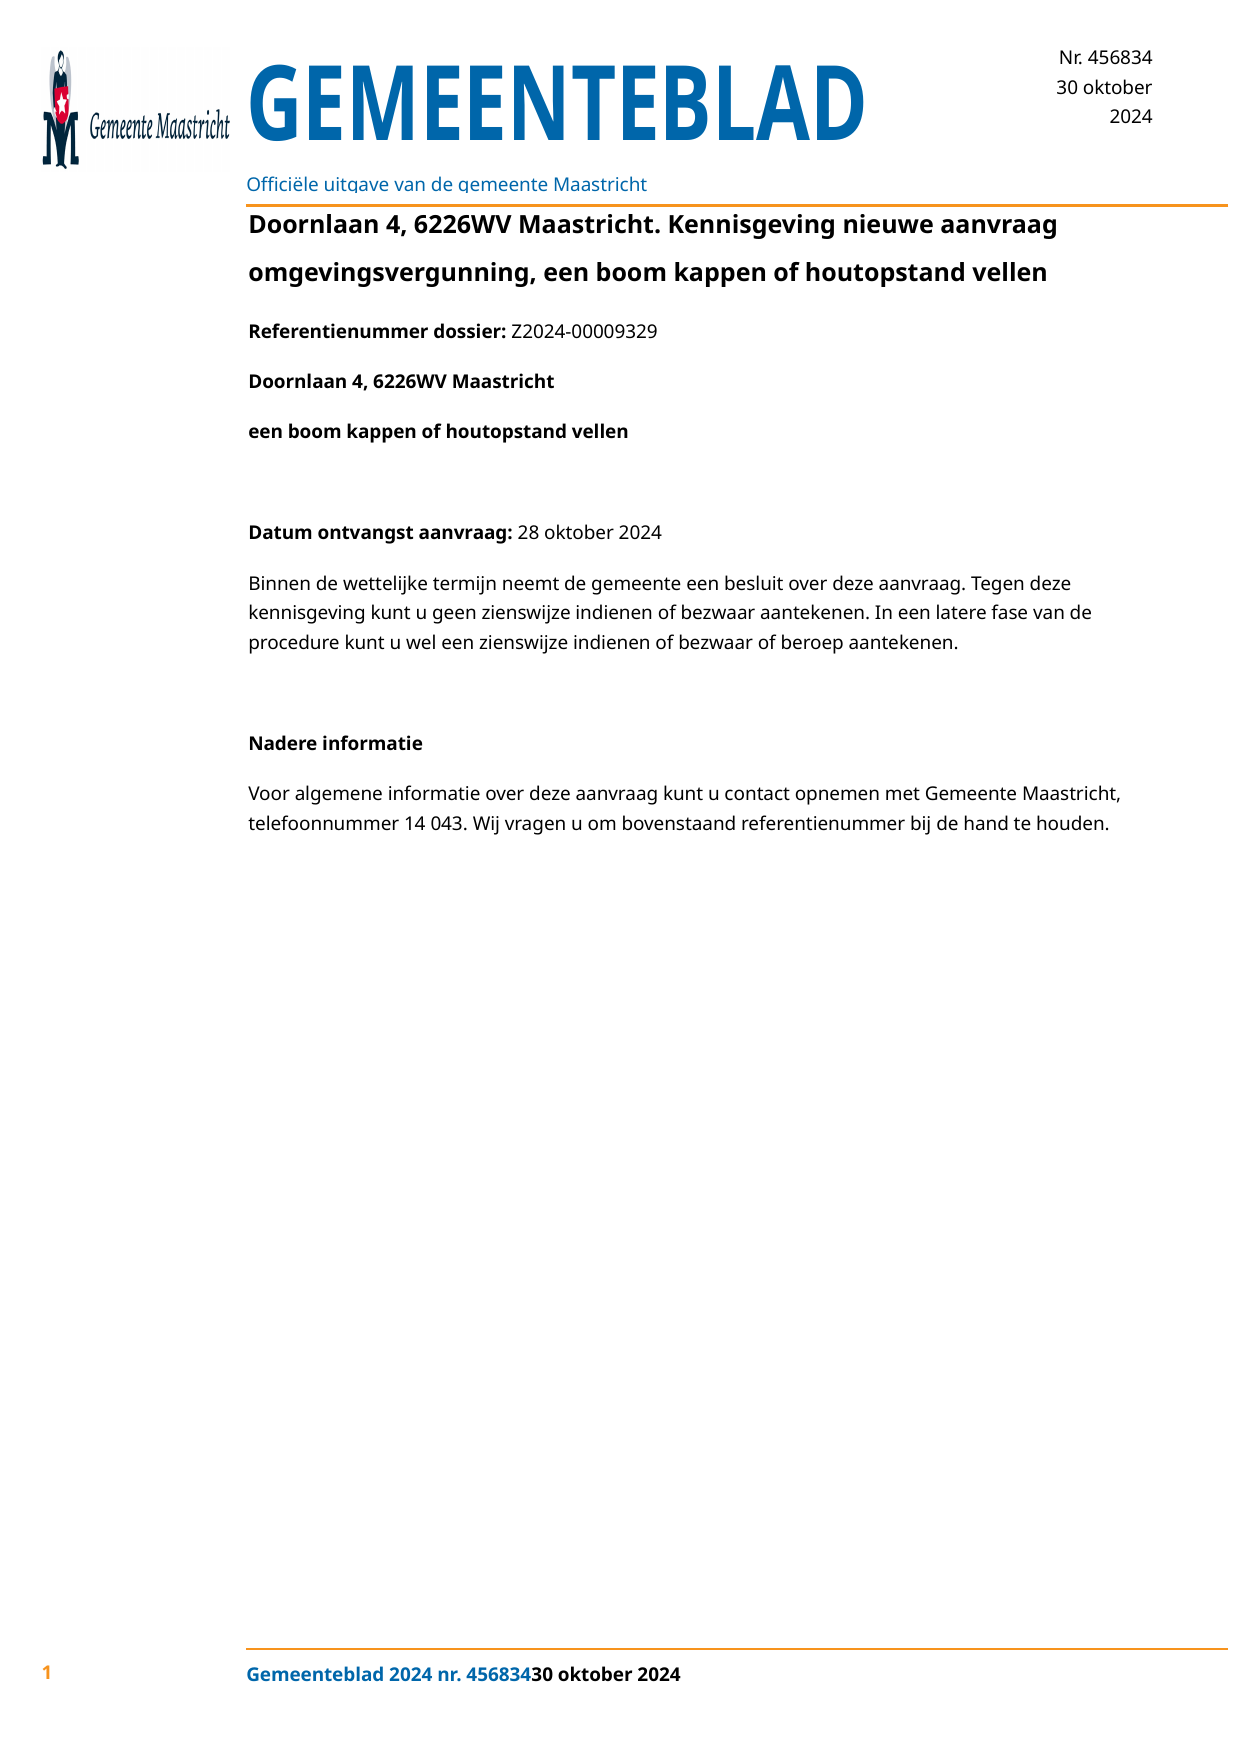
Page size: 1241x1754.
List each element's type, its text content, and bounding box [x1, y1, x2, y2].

text Voor algemene informatie over deze aanvraag kunt u contact opnemen met Gemeente Maastricht, telefoonnummer 14 043. Wij vragen u om bovenstaand referentienummer bij de hand te houden. [248, 780, 1152, 836]
text Datum ontvangst aanvraag: 28 oktober 2024 [248, 519, 1152, 545]
text Doornlaan 4, 6226WV Maastricht. Kennisgeving nieuwe aanvraag omgevingsvergunning, een boom kappen of houtopstand vellen [248, 207, 1152, 288]
text Binnen de wettelijke termijn neemt de gemeente een besluit over deze aanvraag. Tegen deze kennisgeving kunt u geen zienswijze indienen of bezwaar aantekenen. In een latere fase van de procedure kunt u wel een zienswijze indienen of bezwaar of beroep aantekenen. [248, 570, 1152, 655]
picture [41, 47, 231, 172]
text Nadere informatie [248, 730, 1152, 756]
text een boom kappen of houtopstand vellen [248, 419, 1152, 444]
text Doornlaan 4, 6226WV Maastricht [248, 368, 1152, 394]
text Referentienummer dossier: Z2024-00009329 [248, 318, 1152, 344]
